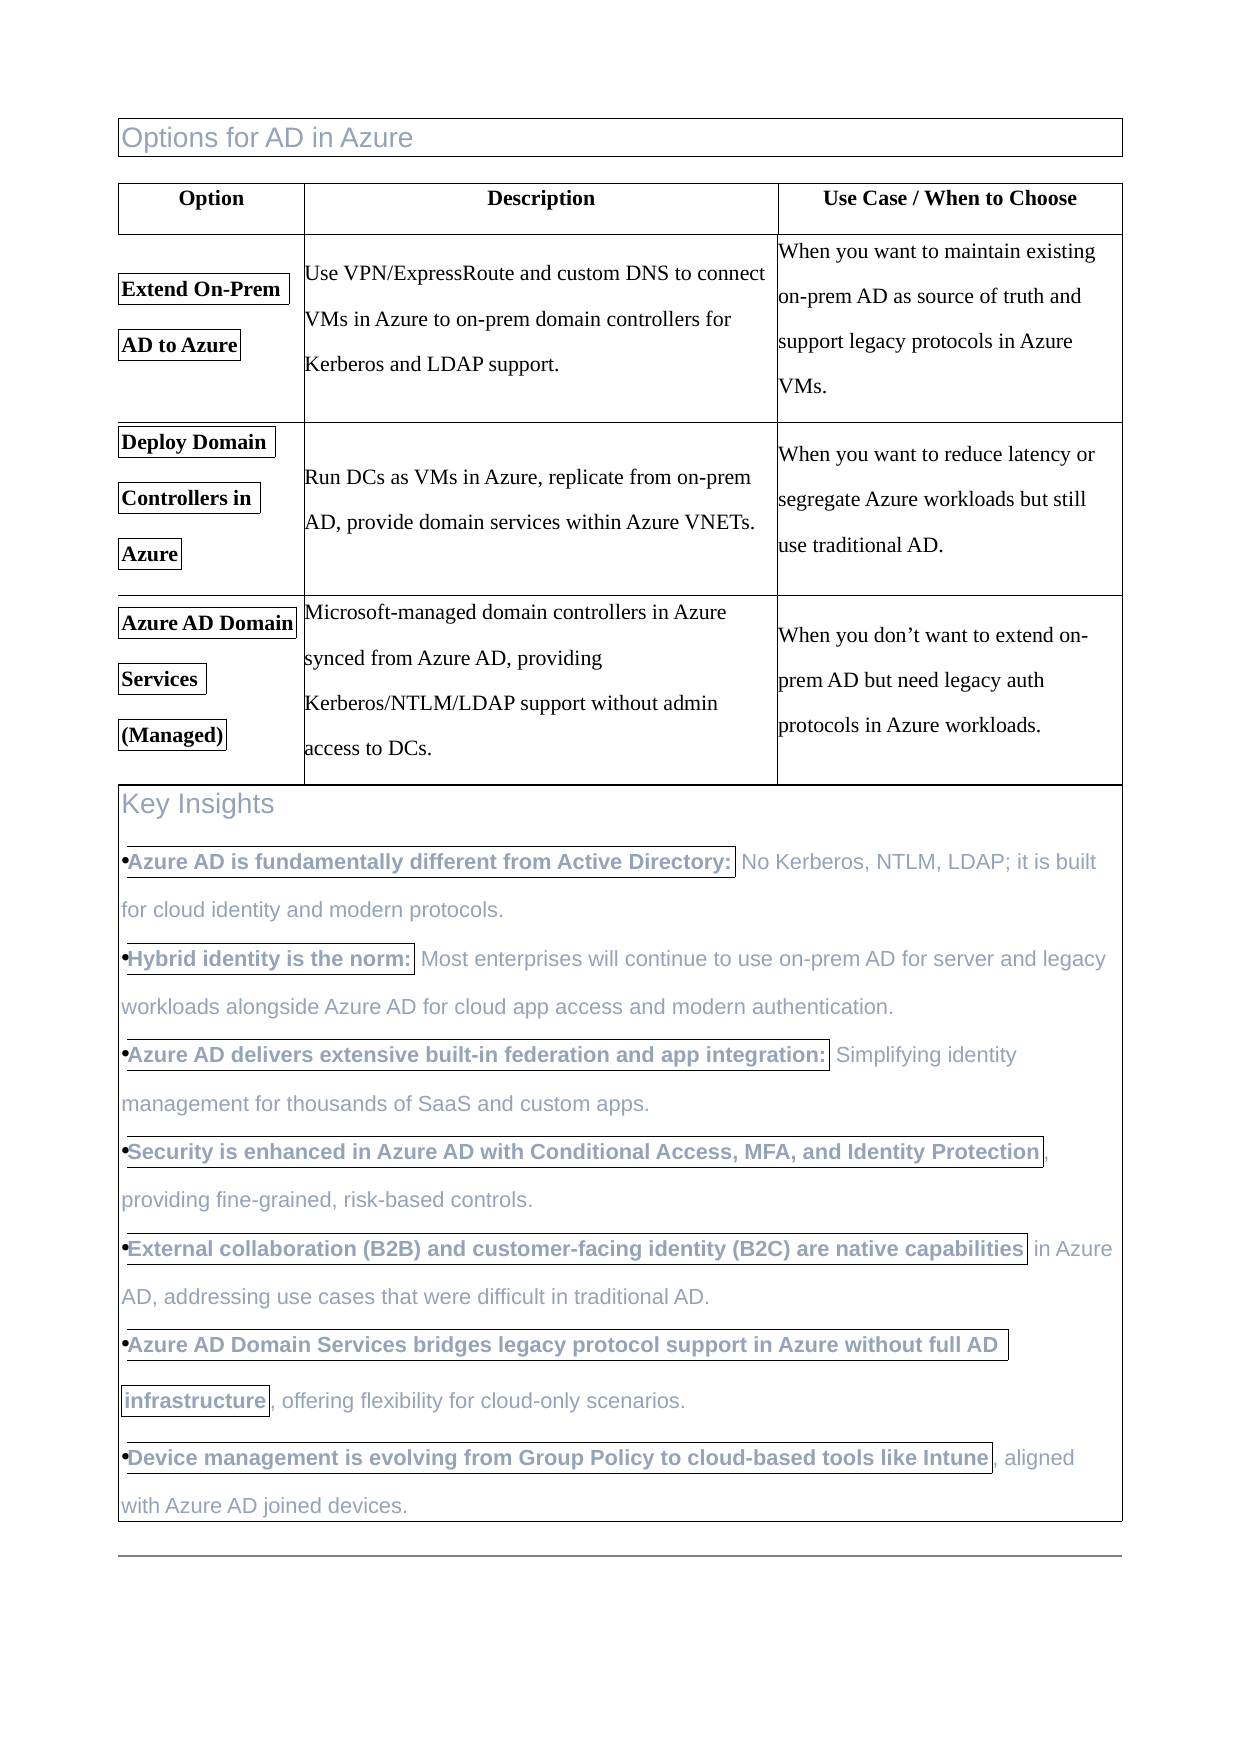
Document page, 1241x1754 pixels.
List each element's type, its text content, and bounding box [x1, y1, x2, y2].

list Azure AD is fundamentally different from Active Directory: No Kerberos, NTLM, LDAP; it is built for cloud identity and modern protocols. [119, 843, 1122, 922]
table_cell Extend On-Prem AD to Azure [118, 235, 304, 422]
subtitle Options for AD in Azure [119, 119, 1122, 156]
table_header Use Case / When to Choose [779, 184, 1122, 234]
list Azure AD delivers extensive built-in federation and app integration: Simplifying identity management for thousands of SaaS and custom apps. [119, 1036, 1122, 1116]
table_cell Use VPN/ExpressRoute and custom DNS to connect VMs in Azure to on-prem domain controllers for Kerberos and LDAP support. [305, 235, 777, 422]
list External collaboration (B2B) and customer-facing identity (B2C) are native capabilities in Azure AD, addressing use cases that were difficult in traditional AD. [119, 1229, 1122, 1309]
list Security is enhanced in Azure AD with Conditional Access, MFA, and Identity Protection, providing fine-grained, risk-based controls. [119, 1133, 1122, 1212]
table_cell Microsoft-managed domain controllers in Azure synced from Azure AD, providing Kerberos/NTLM/LDAP support without admin access to DCs. [305, 596, 777, 783]
table_cell Azure AD Domain Services (Managed) [118, 596, 304, 783]
table_cell Deploy Domain Controllers in Azure [118, 423, 304, 595]
list Azure AD Domain Services bridges legacy protocol support in Azure without full AD infrastructure, offering flexibility for cloud-only scenarios. [119, 1326, 1122, 1417]
subtitle Key Insights [119, 786, 1122, 820]
table_header Description [305, 184, 778, 234]
table_cell When you want to maintain existing on-prem AD as source of truth and support legacy protocols in Azure VMs. [778, 235, 1122, 422]
table_cell When you want to reduce latency or segregate Azure workloads but still use traditional AD. [778, 423, 1122, 595]
table_header Option [119, 184, 304, 234]
list Device management is evolving from Group Policy to cloud-based tools like Intune, aligned with Azure AD joined devices. [119, 1438, 1122, 1521]
list Hybrid identity is the norm: Most enterprises will continue to use on-prem AD for server and legacy workloads alongside Azure AD for cloud app access and modern authentication. [119, 939, 1122, 1019]
table_cell When you don’t want to extend on-prem AD but need legacy auth protocols in Azure workloads. [778, 596, 1122, 783]
table_cell Run DCs as VMs in Azure, replicate from on-prem AD, provide domain services within Azure VNETs. [305, 423, 777, 595]
